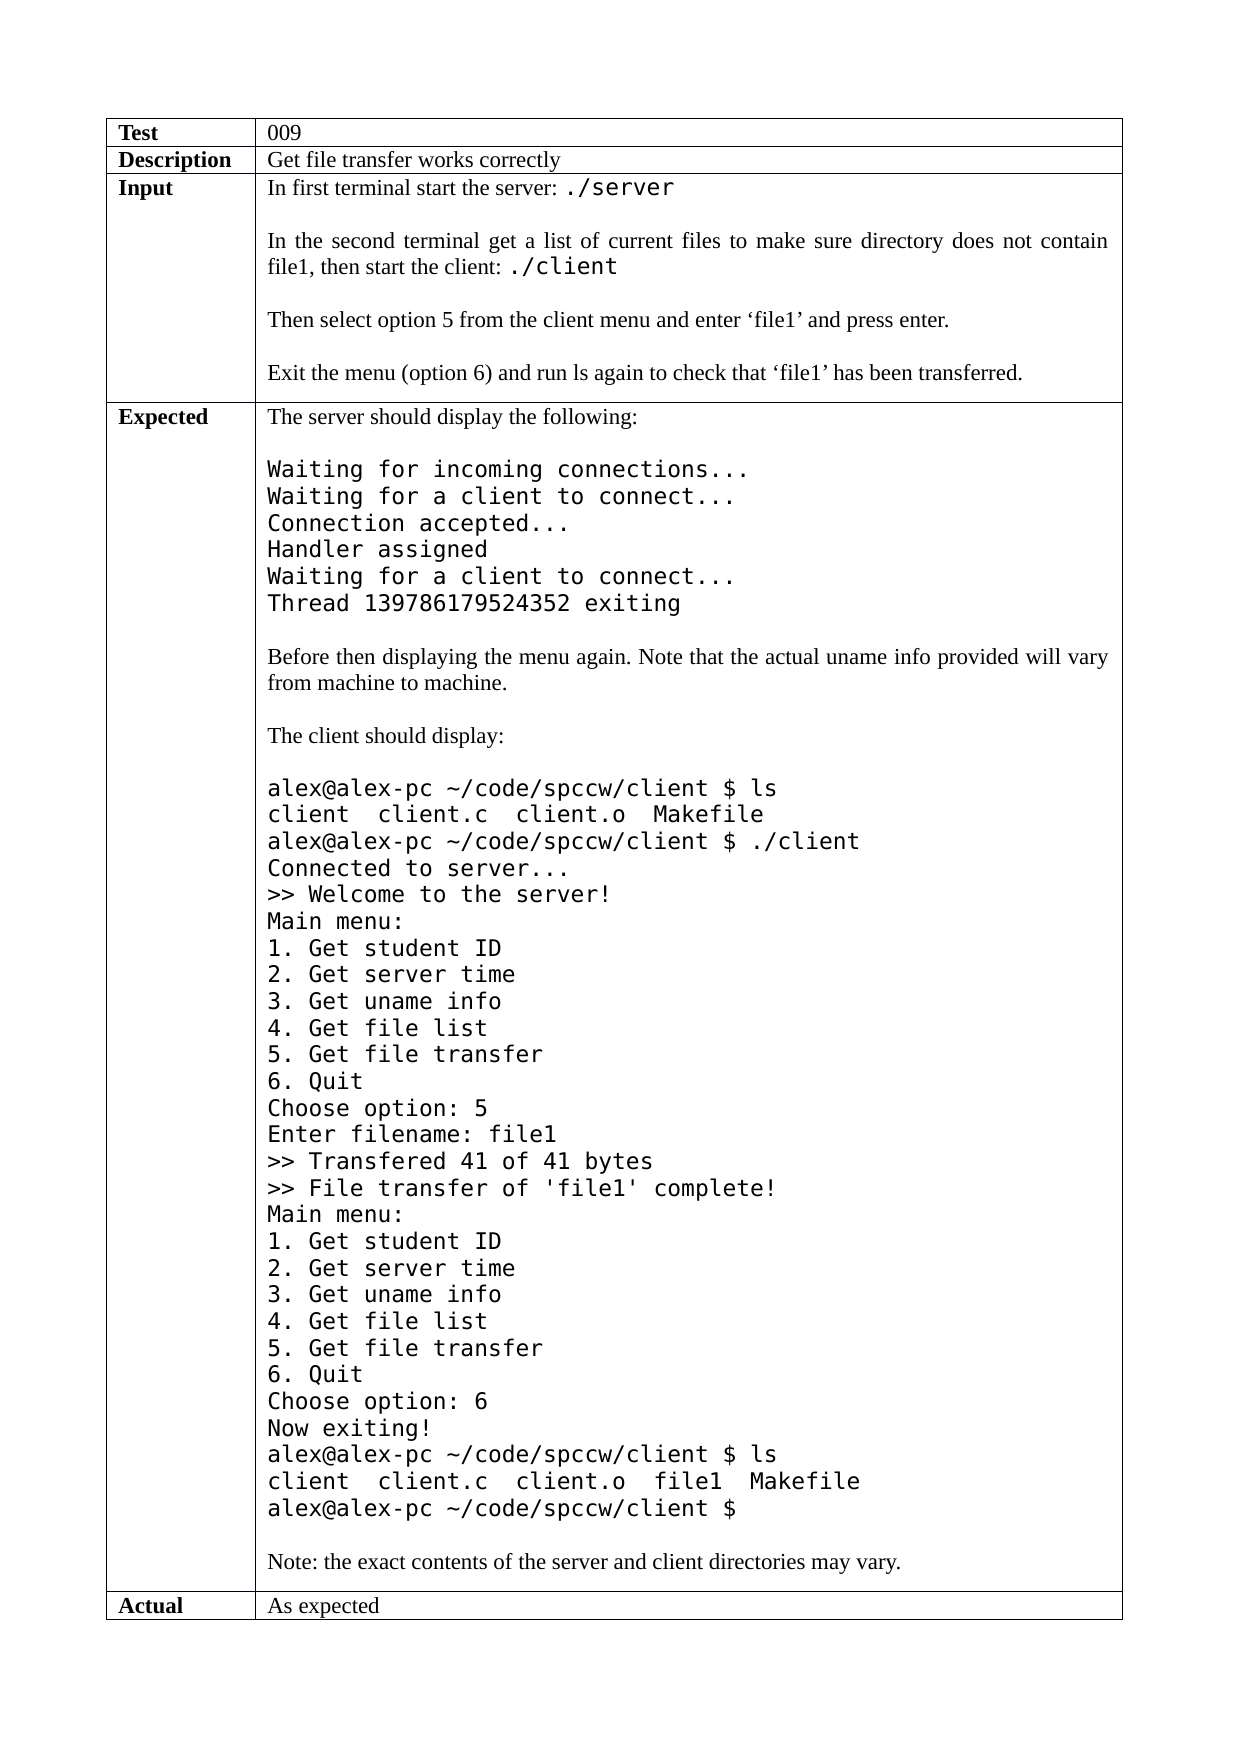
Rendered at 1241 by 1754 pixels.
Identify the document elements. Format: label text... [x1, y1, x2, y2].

table_cell As expected [256, 1592, 1122, 1618]
table_cell Expected [107, 403, 255, 1591]
table_header Test [107, 119, 255, 146]
table_cell Actual [107, 1592, 255, 1618]
table_cell The server should display the following: Waiting for incoming connections... Waiting for a client to connect... Connection accepted... Handler assigned Waiting for a client to connect... Thread 139786179524352 exiting Before then displaying the menu again. Note that the actual uname info provided will vary from machine to machine. The client should display: alex@alex-pc ~/code/spccw/client $ ls client client.c client.o Makefile alex@alex-pc ~/code/spccw/client $ ./client Connected to server... >> Welcome to the server! Main menu: 1. Get student ID 2. Get server time 3. Get uname info 4. Get file list 5. Get file transfer 6. Quit Choose option: 5 Enter filename: file1 >> Transfered 41 of 41 bytes >> File transfer of 'file1' complete! Main menu: 1. Get student ID 2. Get server time 3. Get uname info 4. Get file list 5. Get file transfer 6. Quit Choose option: 6 Now exiting! alex@alex-pc ~/code/spccw/client $ ls client client.c client.o file1 Makefile alex@alex-pc ~/code/spccw/client $ Note: the exact contents of the server and client directories may vary. [256, 403, 1122, 1591]
table_cell Input [107, 174, 255, 402]
table_cell In first terminal start the server: ./server In the second terminal get a list of current files to make sure directory does not contain file1, then start the client: ./client Then select option 5 from the client menu and enter ‘file1’ and press enter. Exit the menu (option 6) and run ls again to check that ‘file1’ has been transferred. [256, 174, 1122, 402]
table_header 009 [256, 119, 1122, 146]
table_cell Get file transfer works correctly [256, 147, 1122, 173]
table_cell Description [107, 147, 255, 173]
